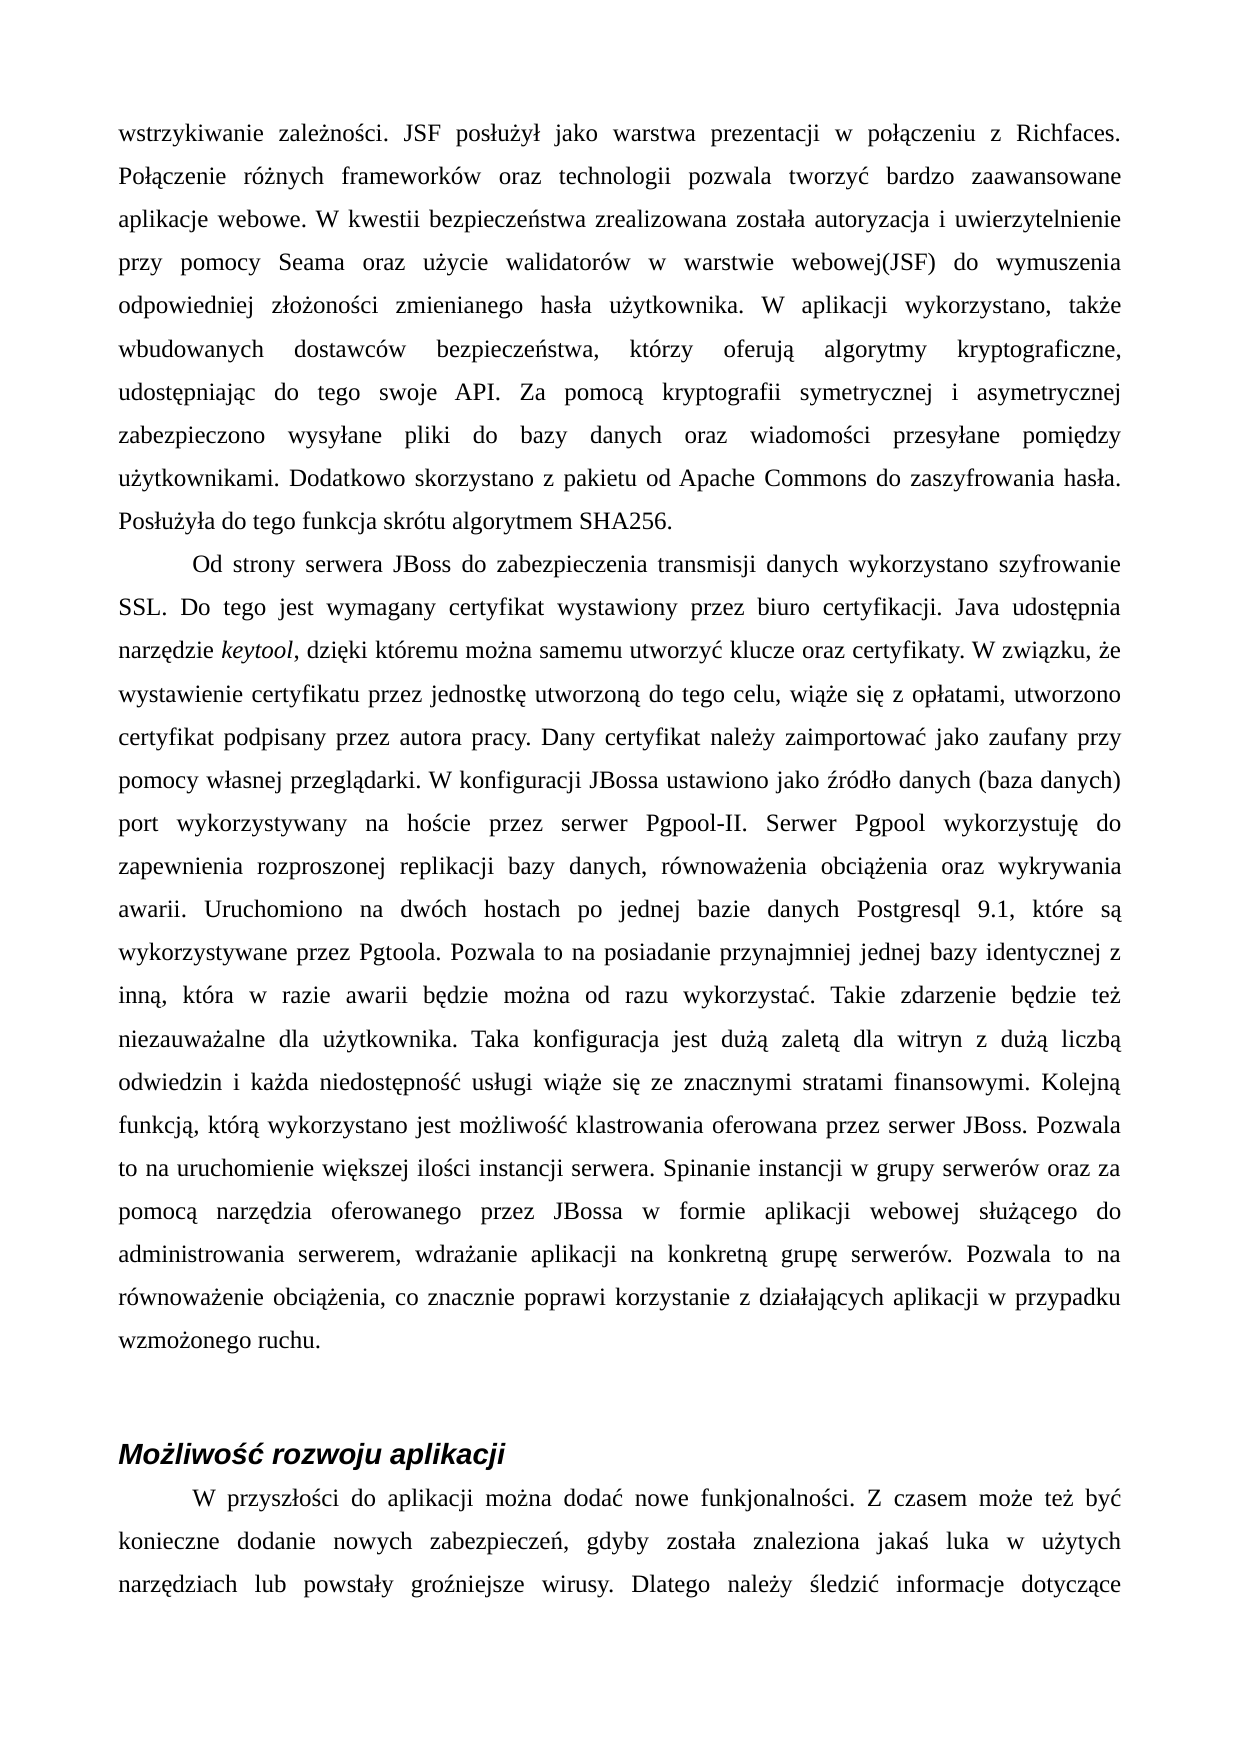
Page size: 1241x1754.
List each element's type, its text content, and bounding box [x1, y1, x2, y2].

text wstrzykiwanie zależności. JSF posłużył jako warstwa prezentacji w połączeniu z Richfaces. Połączenie różnych frameworków oraz technologii pozwala tworzyć bardzo zaawansowane aplikacje webowe. W kwestii bezpieczeństwa zrealizowana została autoryzacja i uwierzytelnienie przy pomocy Seama oraz użycie walidatorów w warstwie webowej(JSF) do wymuszenia odpowiedniej złożoności zmienianego hasła użytkownika. W aplikacji wykorzystano, także wbudowanych dostawców bezpieczeństwa, którzy oferują algorytmy kryptograficzne, udostępniając do tego swoje API. Za pomocą kryptografii symetrycznej i asymetrycznej zabezpieczono wysyłane pliki do bazy danych oraz wiadomości przesyłane pomiędzy użytkownikami. Dodatkowo skorzystano z pakietu od Apache Commons do zaszyfrowania hasła. Posłużyła do tego funkcja skrótu algorytmem SHA256. [118, 118, 1122, 535]
subtitle Możliwość rozwoju aplikacji [118, 1437, 1122, 1470]
text W przyszłości do aplikacji można dodać nowe funkjonalności. Z czasem może też być konieczne dodanie nowych zabezpieczeń, gdyby została znaleziona jakaś luka w użytych narzędziach lub powstały groźniejsze wirusy. Dlatego należy śledzić informacje dotyczące [118, 1483, 1122, 1598]
text Od strony serwera JBoss do zabezpieczenia transmisji danych wykorzystano szyfrowanie SSL. Do tego jest wymagany certyfikat wystawiony przez biuro certyfikacji. Java udostępnia narzędzie keytool, dzięki któremu można samemu utworzyć klucze oraz certyfikaty. W związku, że wystawienie certyfikatu przez jednostkę utworzoną do tego celu, wiąże się z opłatami, utworzono certyfikat podpisany przez autora pracy. Dany certyfikat należy zaimportować jako zaufany przy pomocy własnej przeglądarki. W konfiguracji JBossa ustawiono jako źródło danych (baza danych) port wykorzystywany na hoście przez serwer Pgpool-II. Serwer Pgpool wykorzystuję do zapewnienia rozproszonej replikacji bazy danych, równoważenia obciążenia oraz wykrywania awarii. Uruchomiono na dwóch hostach po jednej bazie danych Postgresql 9.1, które są wykorzystywane przez Pgtoola. Pozwala to na posiadanie przynajmniej jednej bazy identycznej z inną, która w razie awarii będzie można od razu wykorzystać. Takie zdarzenie będzie też niezauważalne dla użytkownika. Taka konfiguracja jest dużą zaletą dla witryn z dużą liczbą odwiedzin i każda niedostępność usługi wiąże się ze znacznymi stratami finansowymi. Kolejną funkcją, którą wykorzystano jest możliwość klastrowania oferowana przez serwer JBoss. Pozwala to na uruchomienie większej ilości instancji serwera. Spinanie instancji w grupy serwerów oraz za pomocą narzędzia oferowanego przez JBossa w formie aplikacji webowej służącego do administrowania serwerem, wdrażanie aplikacji na konkretną grupę serwerów. Pozwala to na równoważenie obciążenia, co znacznie poprawi korzystanie z działających aplikacji w przypadku wzmożonego ruchu. [118, 549, 1122, 1354]
